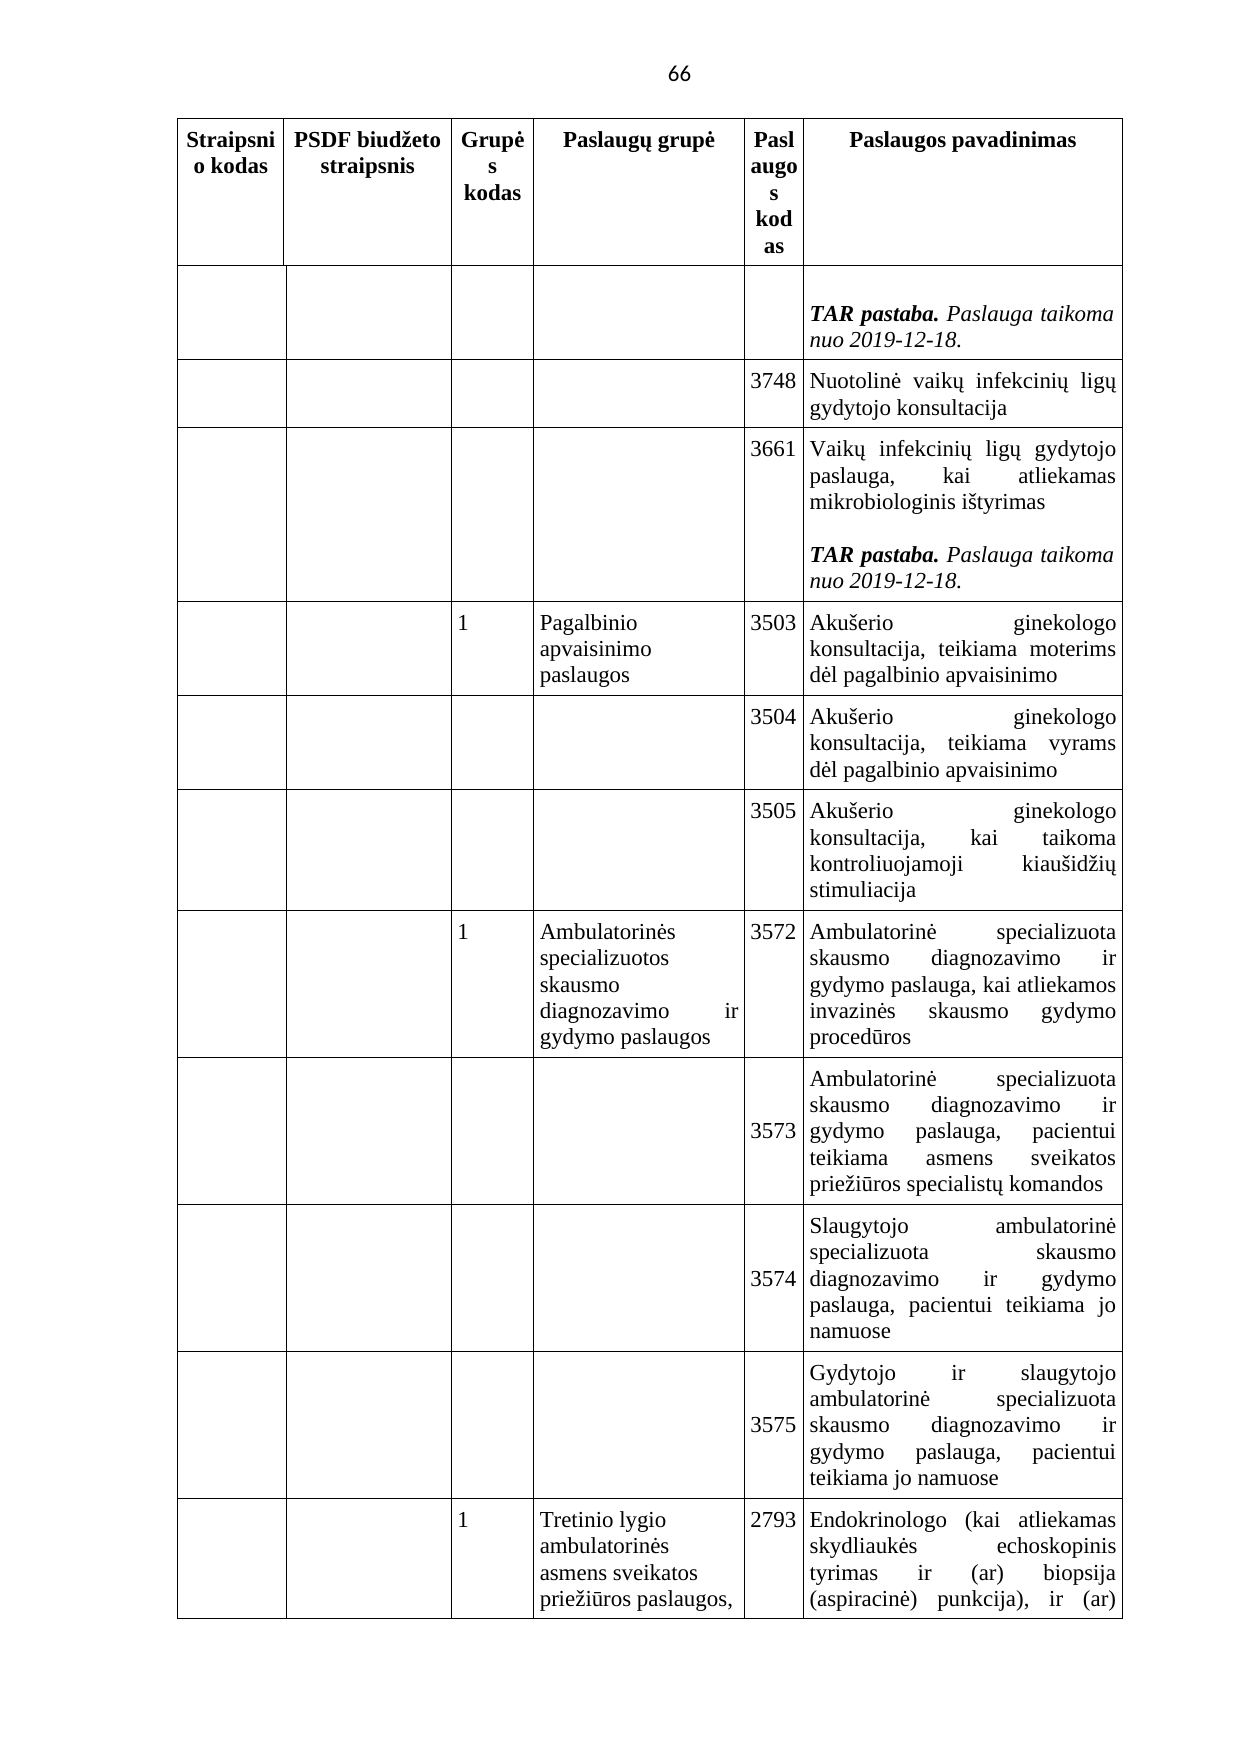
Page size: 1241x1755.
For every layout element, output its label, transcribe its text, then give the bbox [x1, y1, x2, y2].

table_cell [287, 360, 451, 427]
table_cell [287, 911, 451, 1057]
table_cell Gydytojo ir slaugytojo ambulatorinė specializuota skausmo diagnozavimo ir gydymo paslauga, pacientui teikiama jo namuose [804, 1352, 1122, 1498]
table_cell Tretinio lygio ambulatorinės asmens sveikatos priežiūros paslaugos, [534, 1499, 744, 1618]
table_cell [534, 266, 744, 359]
table_header Straipsnio kodas [178, 119, 283, 265]
table_header Paslaugos kodas [745, 119, 803, 265]
table_cell 3573 [745, 1058, 803, 1204]
table_cell [534, 790, 744, 910]
table_cell [178, 1205, 286, 1351]
table_cell 3503 [745, 602, 803, 695]
table_cell [534, 1352, 744, 1498]
table_cell Ambulatorinės specializuotos skausmo diagnozavimo ir gydymo paslaugos [534, 911, 744, 1057]
table_cell [745, 266, 803, 359]
table_cell [287, 602, 451, 695]
table_cell [534, 428, 744, 601]
table_cell 3574 [745, 1205, 803, 1351]
table_cell [452, 428, 533, 601]
table_cell 3572 [745, 911, 803, 1057]
table_cell [452, 790, 533, 910]
table_cell 3575 [745, 1352, 803, 1498]
table_cell Ambulatorinė specializuota skausmo diagnozavimo ir gydymo paslauga, kai atliekamos invazinės skausmo gydymo procedūros [804, 911, 1122, 1057]
table_cell Akušerio ginekologo konsultacija, teikiama moterims dėl pagalbinio apvaisinimo [804, 602, 1122, 695]
table_cell [534, 696, 744, 789]
table_cell Pagalbinio apvaisinimo paslaugos [534, 602, 744, 695]
table_cell [287, 1058, 451, 1204]
table_cell TAR pastaba. Paslauga taikoma nuo 2019-12-18. [804, 266, 1122, 359]
table_cell [178, 1058, 286, 1204]
table_cell Endokrinologo (kai atliekamas skydliaukės echoskopinis tyrimas ir (ar) biopsija (aspiracinė) punkcija), ir (ar) [804, 1499, 1122, 1618]
table_cell 1 [452, 1499, 533, 1618]
table_cell 3505 [745, 790, 803, 910]
table_cell [287, 790, 451, 910]
table_cell [178, 1499, 286, 1618]
table_cell Ambulatorinė specializuota skausmo diagnozavimo ir gydymo paslauga, pacientui teikiama asmens sveikatos priežiūros specialistų komandos [804, 1058, 1122, 1204]
table_cell [534, 1205, 744, 1351]
table_cell [534, 1058, 744, 1204]
table_cell [178, 602, 286, 695]
table_cell 3748 [745, 360, 803, 427]
table_cell [287, 1352, 451, 1498]
table_cell 3661 [745, 428, 803, 601]
table_cell [287, 1499, 451, 1618]
table_header Paslaugos pavadinimas [804, 119, 1122, 265]
table_cell [452, 1352, 533, 1498]
table_cell Slaugytojo ambulatorinė specializuota skausmo diagnozavimo ir gydymo paslauga, pacientui teikiama jo namuose [804, 1205, 1122, 1351]
table_header Grupės kodas [452, 119, 533, 265]
table_cell 1 [452, 911, 533, 1057]
table_header Paslaugų grupė [534, 119, 744, 265]
table_cell [178, 696, 286, 789]
table_cell Nuotolinė vaikų infekcinių ligų gydytojo konsultacija [804, 360, 1122, 427]
table_cell [287, 696, 451, 789]
table_cell Vaikų infekcinių ligų gydytojo paslauga, kai atliekamas mikrobiologinis ištyrimas TAR pastaba. Paslauga taikoma nuo 2019-12-18. [804, 428, 1122, 601]
table_cell [452, 1205, 533, 1351]
table_cell Akušerio ginekologo konsultacija, teikiama vyrams dėl pagalbinio apvaisinimo [804, 696, 1122, 789]
table_cell [287, 266, 451, 359]
table_cell 2793 [745, 1499, 803, 1618]
table_cell [178, 911, 286, 1057]
table_cell 3504 [745, 696, 803, 789]
table_cell [287, 428, 451, 601]
table_cell [534, 360, 744, 427]
table_cell [178, 266, 286, 359]
table_cell [452, 360, 533, 427]
table_cell [178, 360, 286, 427]
table_cell Akušerio ginekologo konsultacija, kai taikoma kontroliuojamoji kiaušidžių stimuliacija [804, 790, 1122, 910]
table_cell [452, 1058, 533, 1204]
table_cell [287, 1205, 451, 1351]
table_cell [452, 266, 533, 359]
table_cell 1 [452, 602, 533, 695]
table_cell [178, 428, 286, 601]
table_cell [178, 1352, 286, 1498]
table_cell [178, 790, 286, 910]
table_cell [452, 696, 533, 789]
table_header PSDF biudžeto straipsnis [284, 119, 451, 265]
